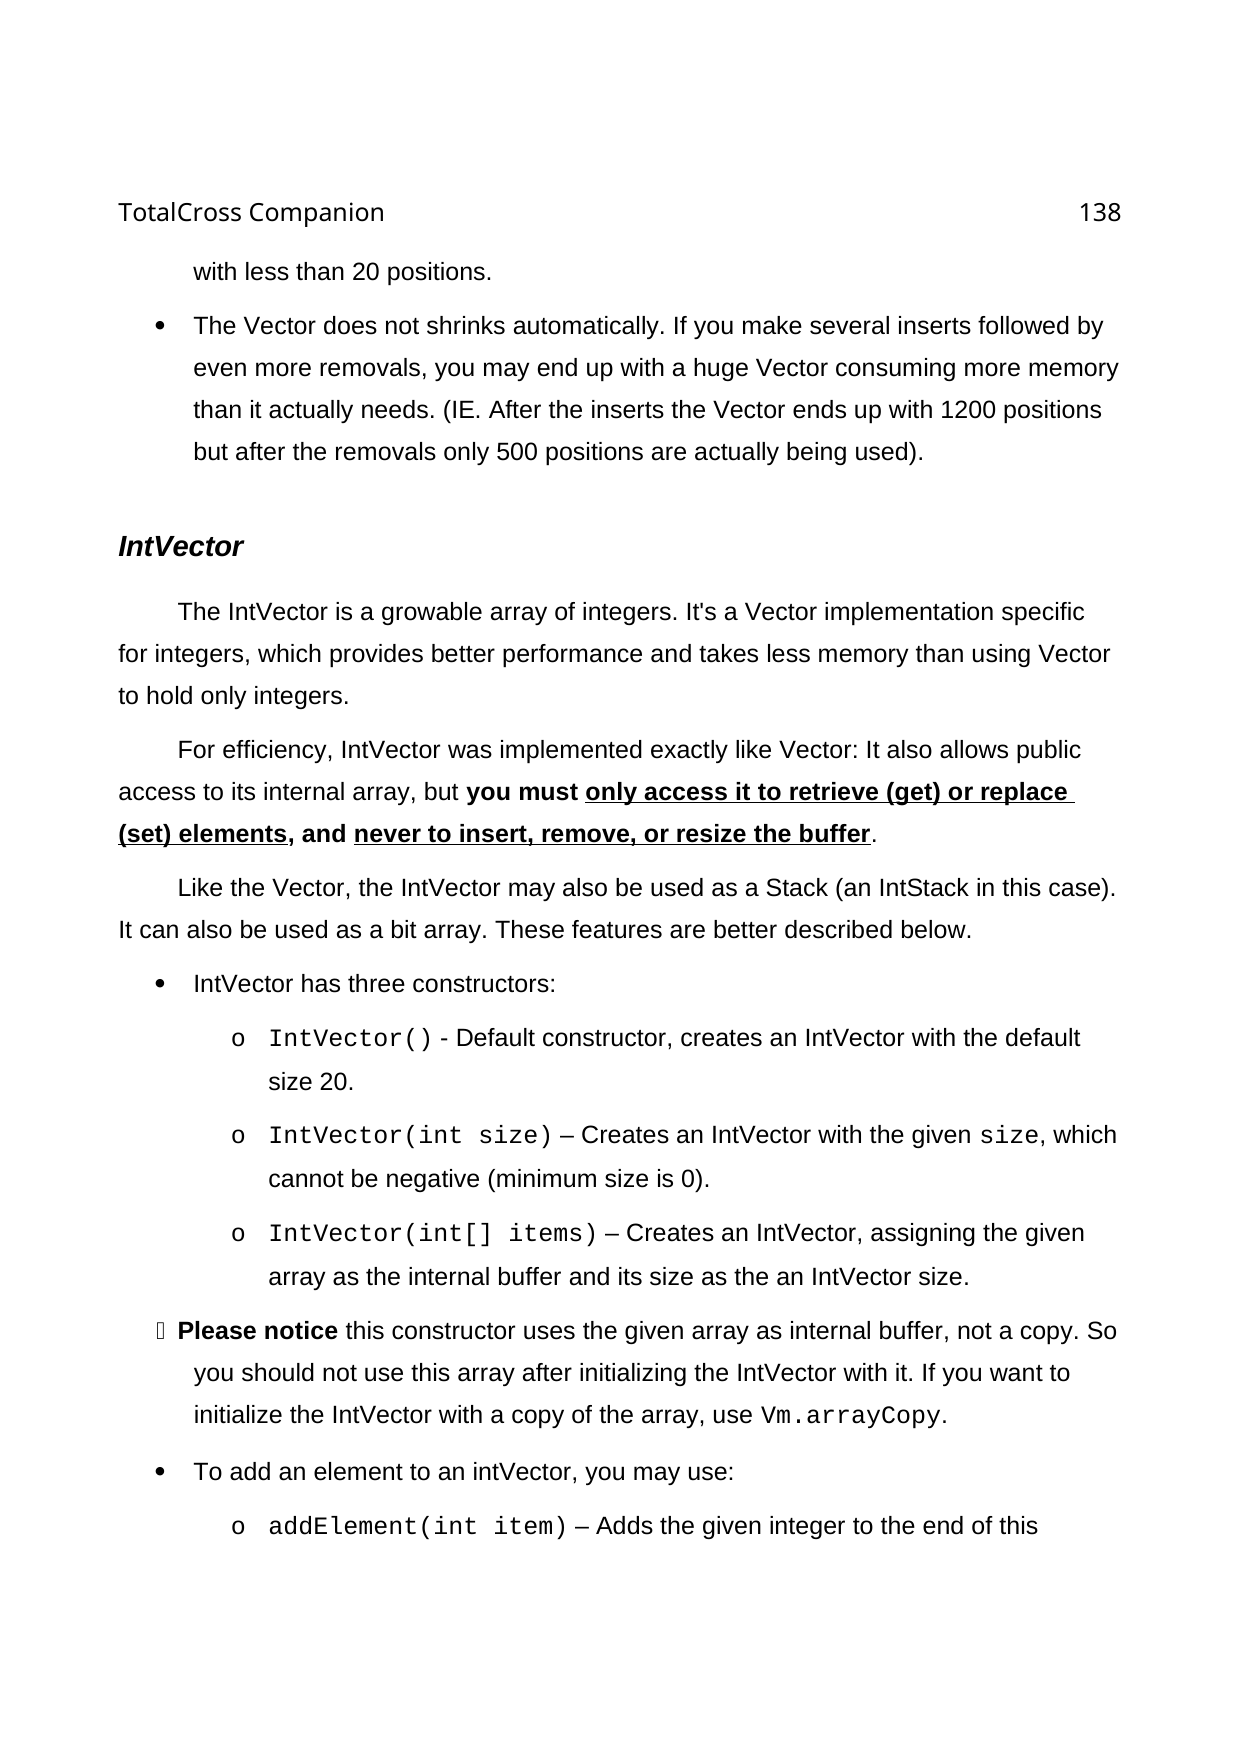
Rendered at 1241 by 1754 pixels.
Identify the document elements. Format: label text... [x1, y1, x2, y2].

list with less than 20 positions. [156, 258, 1122, 286]
list To add an element to an intVector, you may use: [156, 1458, 1122, 1486]
text The IntVector is a growable array of integers. It's a Vector implementation specific for integers, which provides better performance and takes less memory than using Vector to hold only integers. [118, 598, 1122, 710]
text For efficiency, IntVector was implemented exactly like Vector: It also allows public access to its internal array, but you must only access it to retrieve (get) or replace (set) elements, and never to insert, remove, or resize the buffer. [118, 736, 1122, 848]
list IntVector has three constructors: [156, 970, 1122, 998]
list IntVector() - Default constructor, creates an IntVector with the default size 20. [231, 1023, 1122, 1096]
list IntVector(int size) – Creates an IntVector with the given size, which cannot be negative (minimum size is 0). [231, 1121, 1122, 1193]
list addElement(int item) – Adds the given integer to the end of this [231, 1512, 1122, 1542]
list Please notice this constructor uses the given array as internal buffer, not a copy. So you should not use this array after initializing the IntVector with it. If you want to initialize the IntVector with a copy of the array, use Vm.arrayCopy. [156, 1317, 1122, 1431]
text Like the Vector, the IntVector may also be used as a Stack (an IntStack in this case). It can also be used as a bit array. These features are better described below. [118, 874, 1122, 944]
list IntVector(int[] items) – Creates an IntVector, assigning the given array as the internal buffer and its size as the an IntVector size. [231, 1219, 1122, 1291]
list The Vector does not shrinks automatically. If you make several inserts followed by even more removals, you may end up with a huge Vector consuming more memory than it actually needs. (IE. After the inserts the Vector ends up with 1200 positions but after the removals only 500 positions are actually being used). [156, 312, 1122, 466]
subtitle IntVector [118, 530, 1122, 563]
